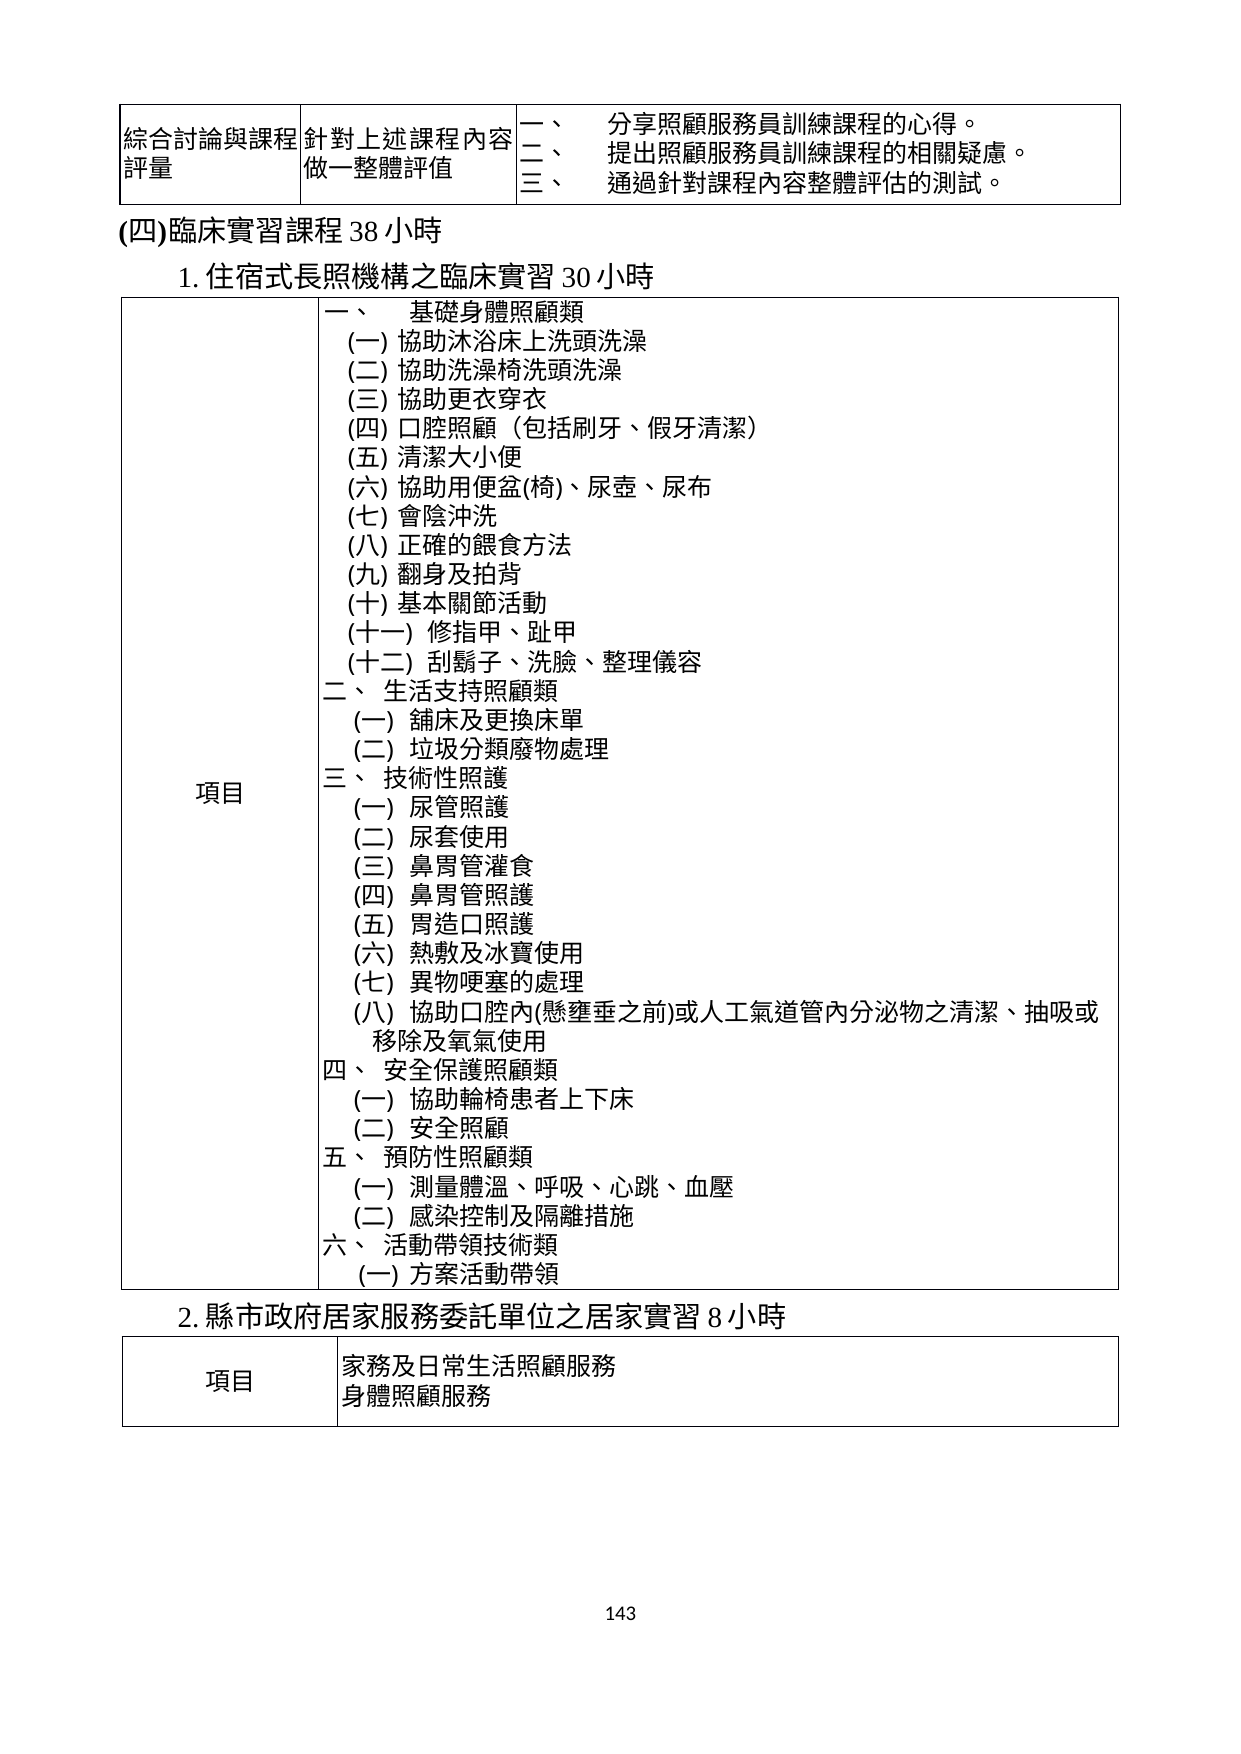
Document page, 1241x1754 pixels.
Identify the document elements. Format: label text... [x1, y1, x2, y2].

table_header 項目 [123, 1337, 337, 1426]
list 臨床實習課程38小時 [118, 205, 1122, 251]
list 縣市政府居家服務委託單位之居家實習8小時 [168, 1290, 1122, 1336]
table_header 家務及日常生活照顧服務 身體照顧服務 [338, 1337, 1118, 1426]
list 住宿式長照機構之臨床實習30小時 [168, 251, 1122, 297]
table_header 項目 [122, 298, 318, 1289]
table_header 基礎身體照顧類 協助沐浴床上洗頭洗澡 協助洗澡椅洗頭洗澡 協助更衣穿衣 口腔照顧（包括刷牙、假牙清潔） 清潔大小便 協助用便盆(椅)、尿壺、尿布 會陰沖洗 正確的餵食方法 翻身及拍背 基本關節活動 修指甲、趾甲 刮鬍子、洗臉、整理儀容 生活支持照顧類 舖床及更換床單 垃圾分類廢物處理 技術性照護 尿管照護 尿套使用 鼻胃管灌食 鼻胃管照護 胃造口照護 熱敷及冰寶使用 異物哽塞的處理 協助口腔內(懸壅垂之前)或人工氣道管內分泌物之清潔、抽吸或移除及氧氣使用 安全保護照顧類 協助輪椅患者上下床 安全照顧 預防性照顧類 測量體溫、呼吸、心跳、血壓 感染控制及隔離措施 活動帶領技術類 方案活動帶領 [319, 298, 1118, 1289]
table_cell 分享照顧服務員訓練課程的心得。 提出照顧服務員訓練課程的相關疑慮。 通過針對課程內容整體評估的測試。 [517, 105, 1120, 204]
table_cell 綜合討論與課程評量 [121, 105, 300, 204]
table_cell 針對上述課程內容做一整體評值 [301, 105, 516, 204]
